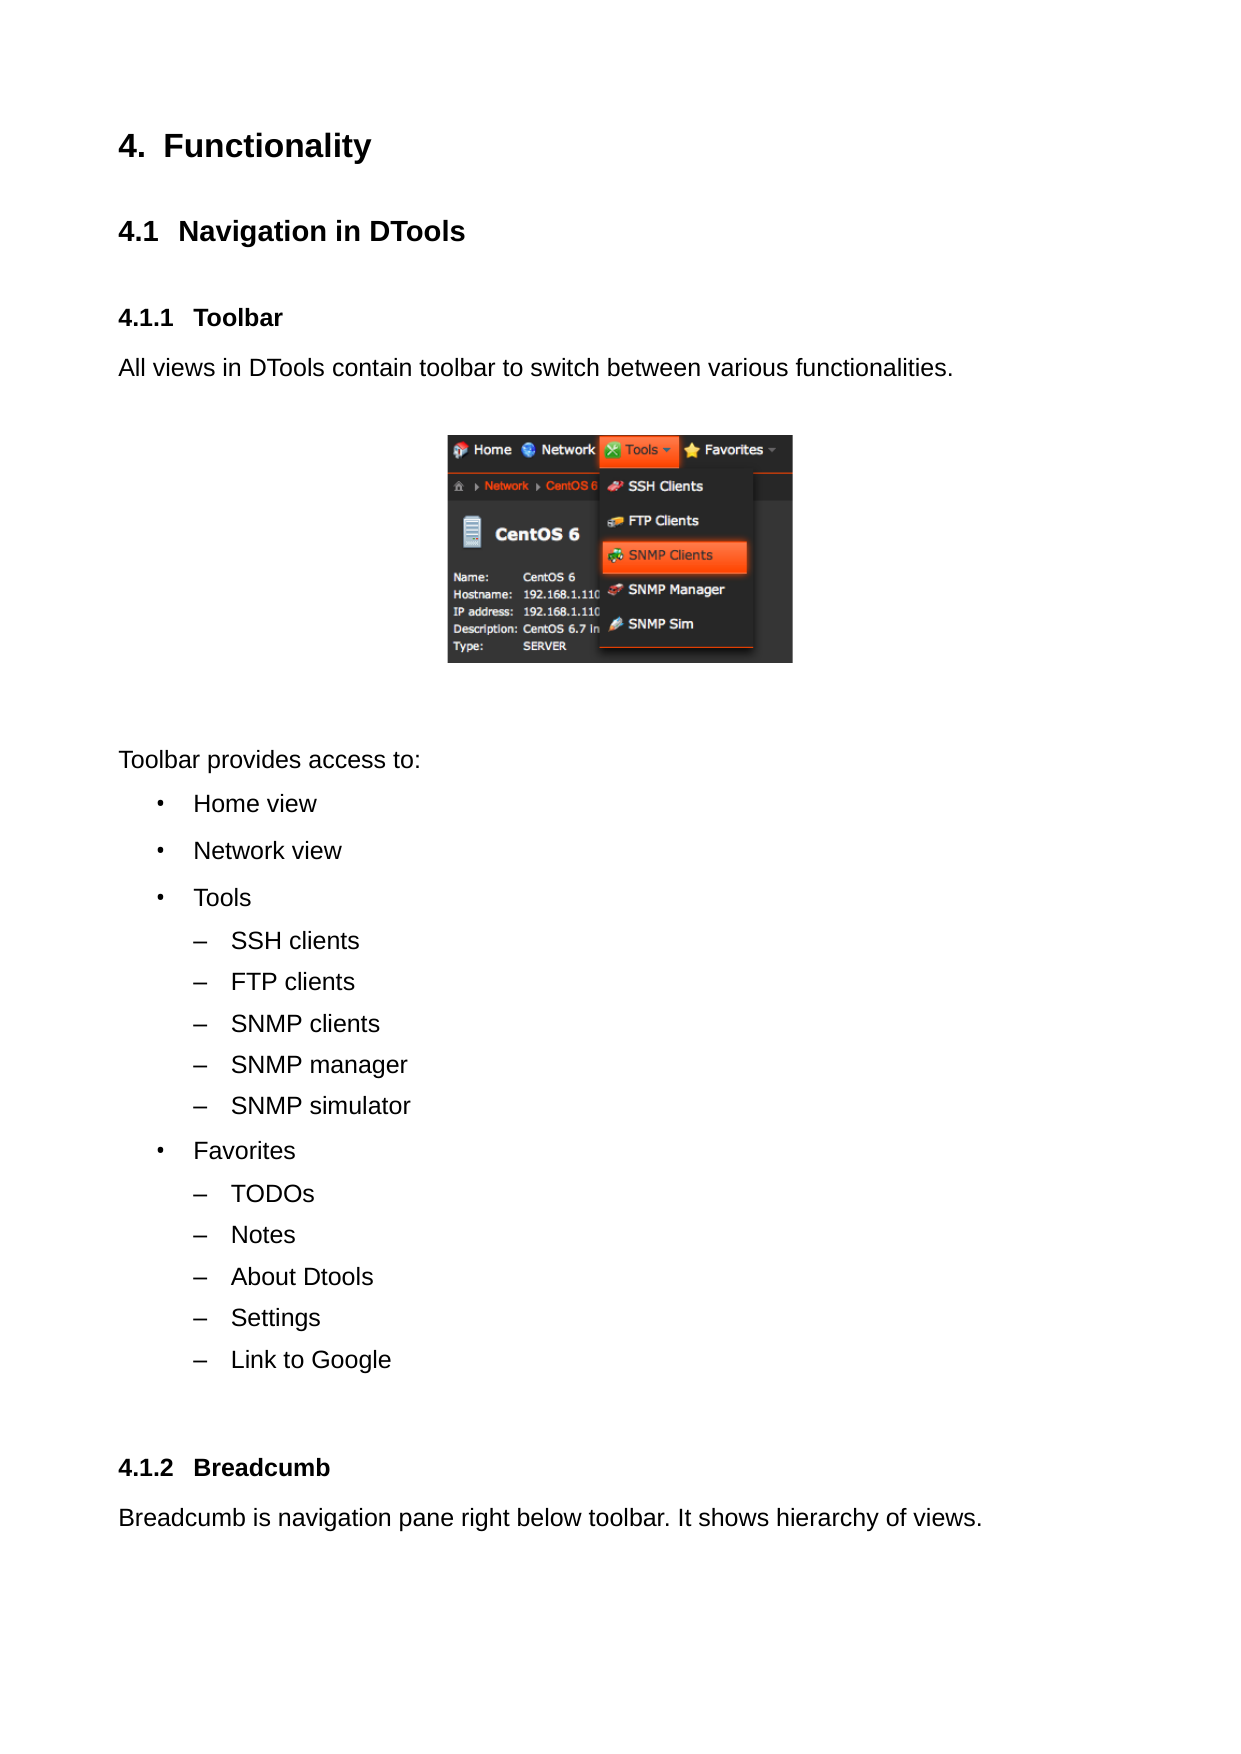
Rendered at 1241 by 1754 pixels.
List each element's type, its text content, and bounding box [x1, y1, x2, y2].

subtitle Toolbar [118, 303, 1122, 332]
picture [447, 435, 793, 663]
list Link to Google [193, 1344, 1122, 1373]
list TODOs [193, 1179, 1122, 1208]
list Tools [156, 879, 1122, 913]
list Network view [156, 833, 1122, 867]
list SSH clients [193, 926, 1122, 955]
list SNMP manager [193, 1050, 1122, 1079]
list Home view [156, 786, 1122, 820]
list Favorites [156, 1133, 1122, 1167]
list SNMP simulator [193, 1091, 1122, 1120]
list SNMP clients [193, 1008, 1122, 1037]
text Breadcumb is navigation pane right below toolbar. It shows hierarchy of views. [118, 1502, 1122, 1531]
text All views in DTools contain toolbar to switch between various functionalities. [118, 353, 1122, 381]
subtitle Functionality [118, 126, 1122, 164]
list FTP clients [193, 967, 1122, 996]
subtitle Breadcumb [118, 1453, 1122, 1481]
list About Dtools [193, 1262, 1122, 1291]
subtitle Navigation in DTools [118, 214, 1122, 247]
list Notes [193, 1221, 1122, 1249]
text Toolbar provides access to: [118, 745, 1122, 774]
list Settings [193, 1303, 1122, 1332]
